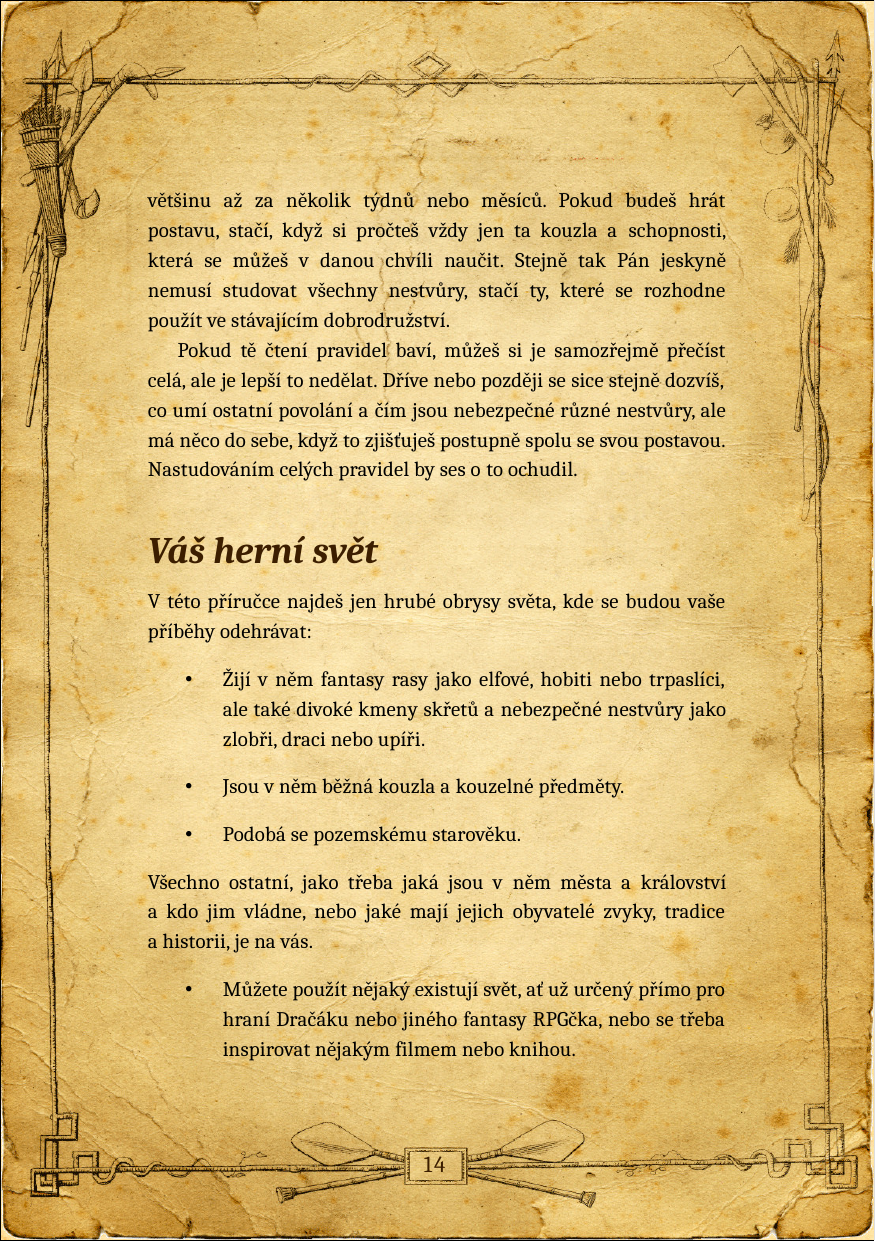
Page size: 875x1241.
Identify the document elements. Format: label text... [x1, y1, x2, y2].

list Můžete použít nějaký existují svět, ať už určený přímo pro hraní Dračáku nebo jiného fantasy RPGčka, nebo se třeba inspirovat nějakým filmem nebo knihou. [185, 978, 726, 1061]
list Podobá se pozemskému starověku. [185, 823, 726, 847]
text většinu až za několik týdnů nebo měsíců. Pokud budeš hrát postavu, stačí, když si pročteš vždy jen ta kouzla a⁠ schopnosti, která se můžeš v⁠ danou chvíli naučit. Stejně tak Pán jeskyně nemusí studovat všechny nestvůry, stačí ty, které se rozhodne použít ve stávajícím dobrodružství. Pokud tě čtení pravidel baví, můžeš si je samozřejmě přečíst celá, ale je lepší to nedělat. Dříve nebo později se sice stejně dozvíš, co umí ostatní povolání a⁠ čím jsou nebezpečné různé nestvůry, ale má něco do sebe, když to zjišťuješ postupně spolu se svou postavou. Nastudováním celých pravidel by ses o⁠ to ochudil. [148, 189, 726, 482]
list Žijí v⁠ něm fantasy rasy jako elfové, hobiti nebo trpaslíci, ale také divoké kmeny skřetů a⁠ nebezpečné nestvůry jako zlobři, draci nebo upíři. [185, 668, 726, 751]
subtitle Váš herní svět [148, 529, 726, 572]
list Jsou v⁠ něm běžná kouzla a⁠ kouzelné předměty. [185, 775, 726, 799]
picture [1, 1, 874, 1240]
text Všechno ostatní, jako třeba jaká jsou v⁠ něm města a⁠ království a⁠ kdo jim vládne, nebo jaké mají jejich obyvatelé zvyky, tradice a⁠ historii, je na vás. [148, 870, 726, 954]
text V⁠ této příručce najdeš jen hrubé obrysy světa, kde se budou vaše příběhy odehrávat: [148, 590, 726, 644]
